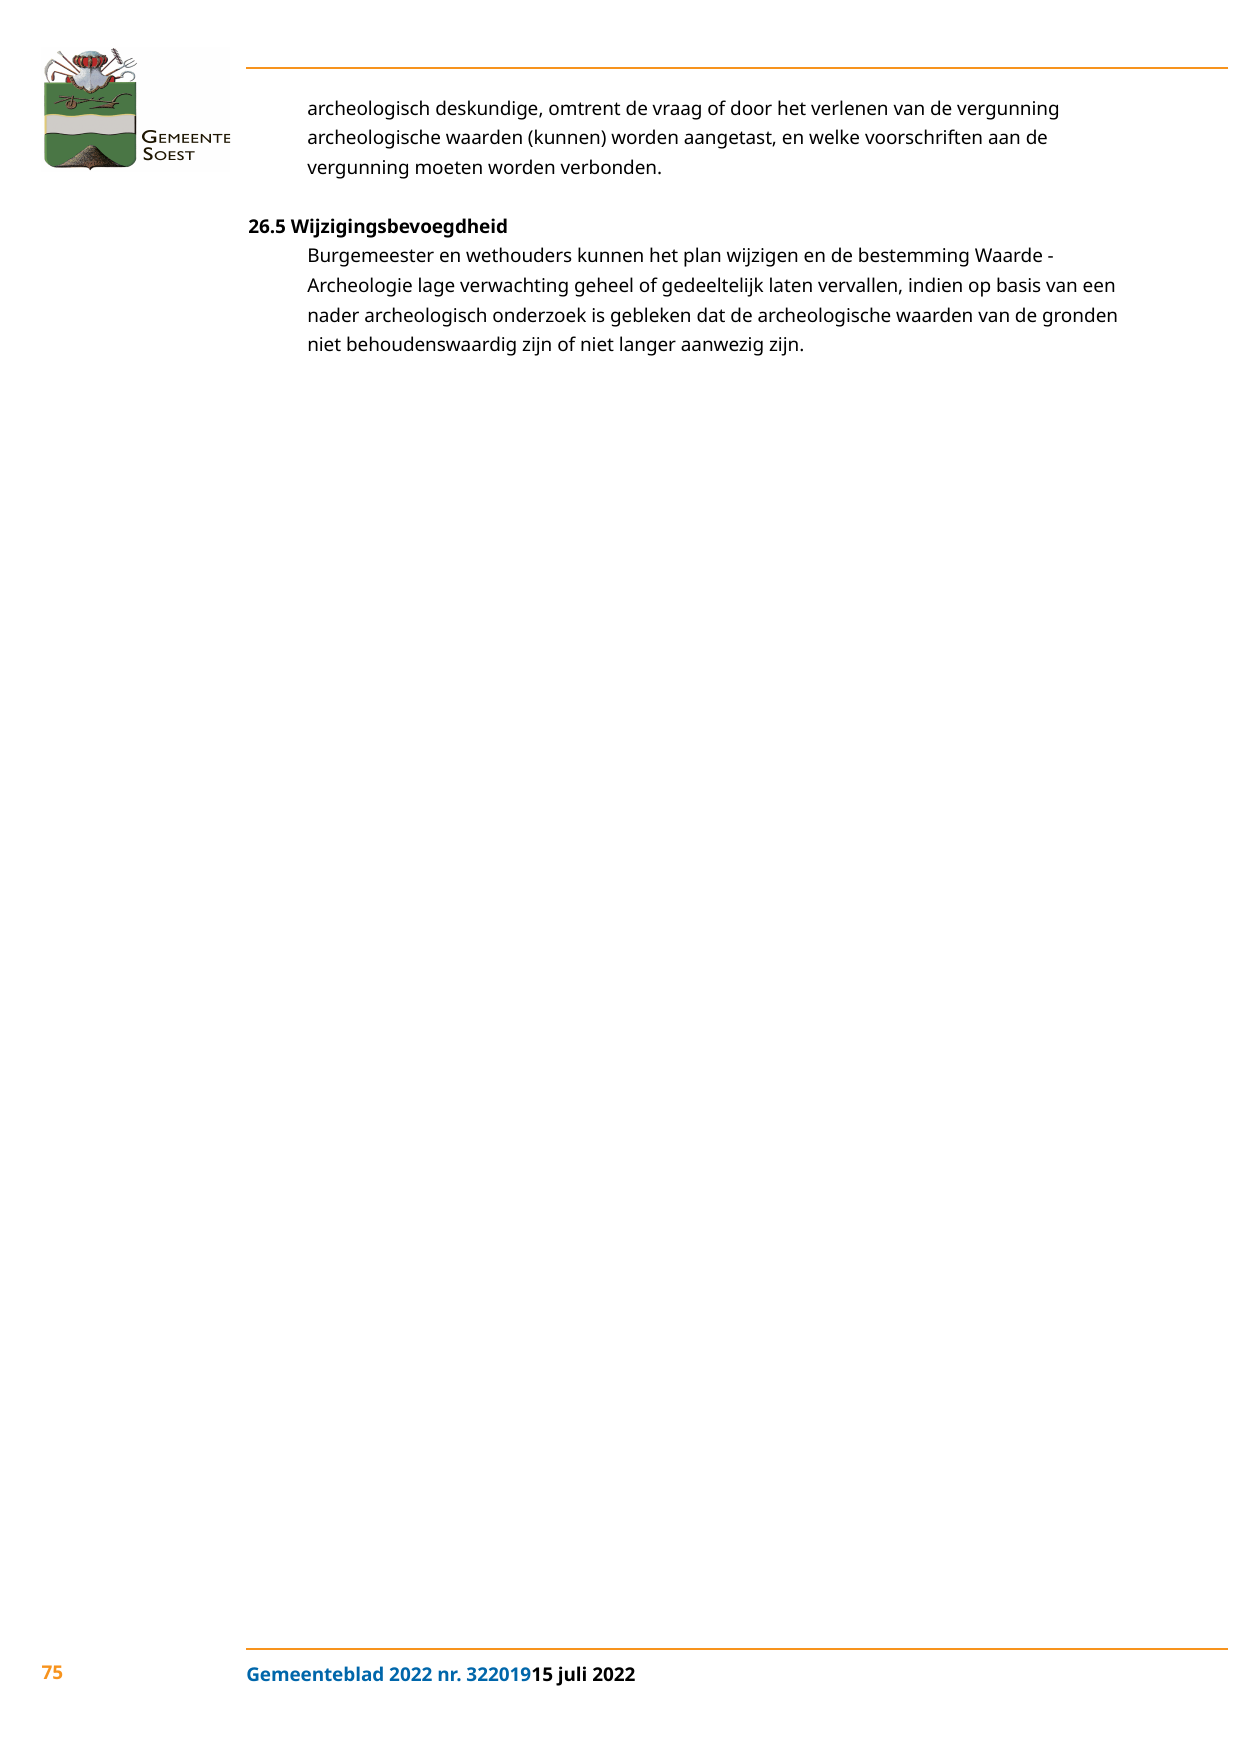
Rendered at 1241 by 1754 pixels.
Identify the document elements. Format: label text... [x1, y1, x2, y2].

list Burgemeester en wethouders kunnen het plan wijzigen en de bestemming Waarde - Archeologie lage verwachting geheel of gedeeltelijk laten vervallen, indien op basis van een nader archeologisch onderzoek is gebleken dat de archeologische waarden van de gronden niet behoudenswaardig zijn of niet langer aanwezig zijn. [248, 243, 1152, 357]
text 26.5 Wijzigingsbevoegdheid [248, 213, 1152, 239]
picture [41, 47, 231, 172]
list archeologisch deskundige, omtrent de vraag of door het verlenen van de vergunning archeologische waarden (kunnen) worden aangetast, en welke voorschriften aan de vergunning moeten worden verbonden. [248, 95, 1152, 180]
